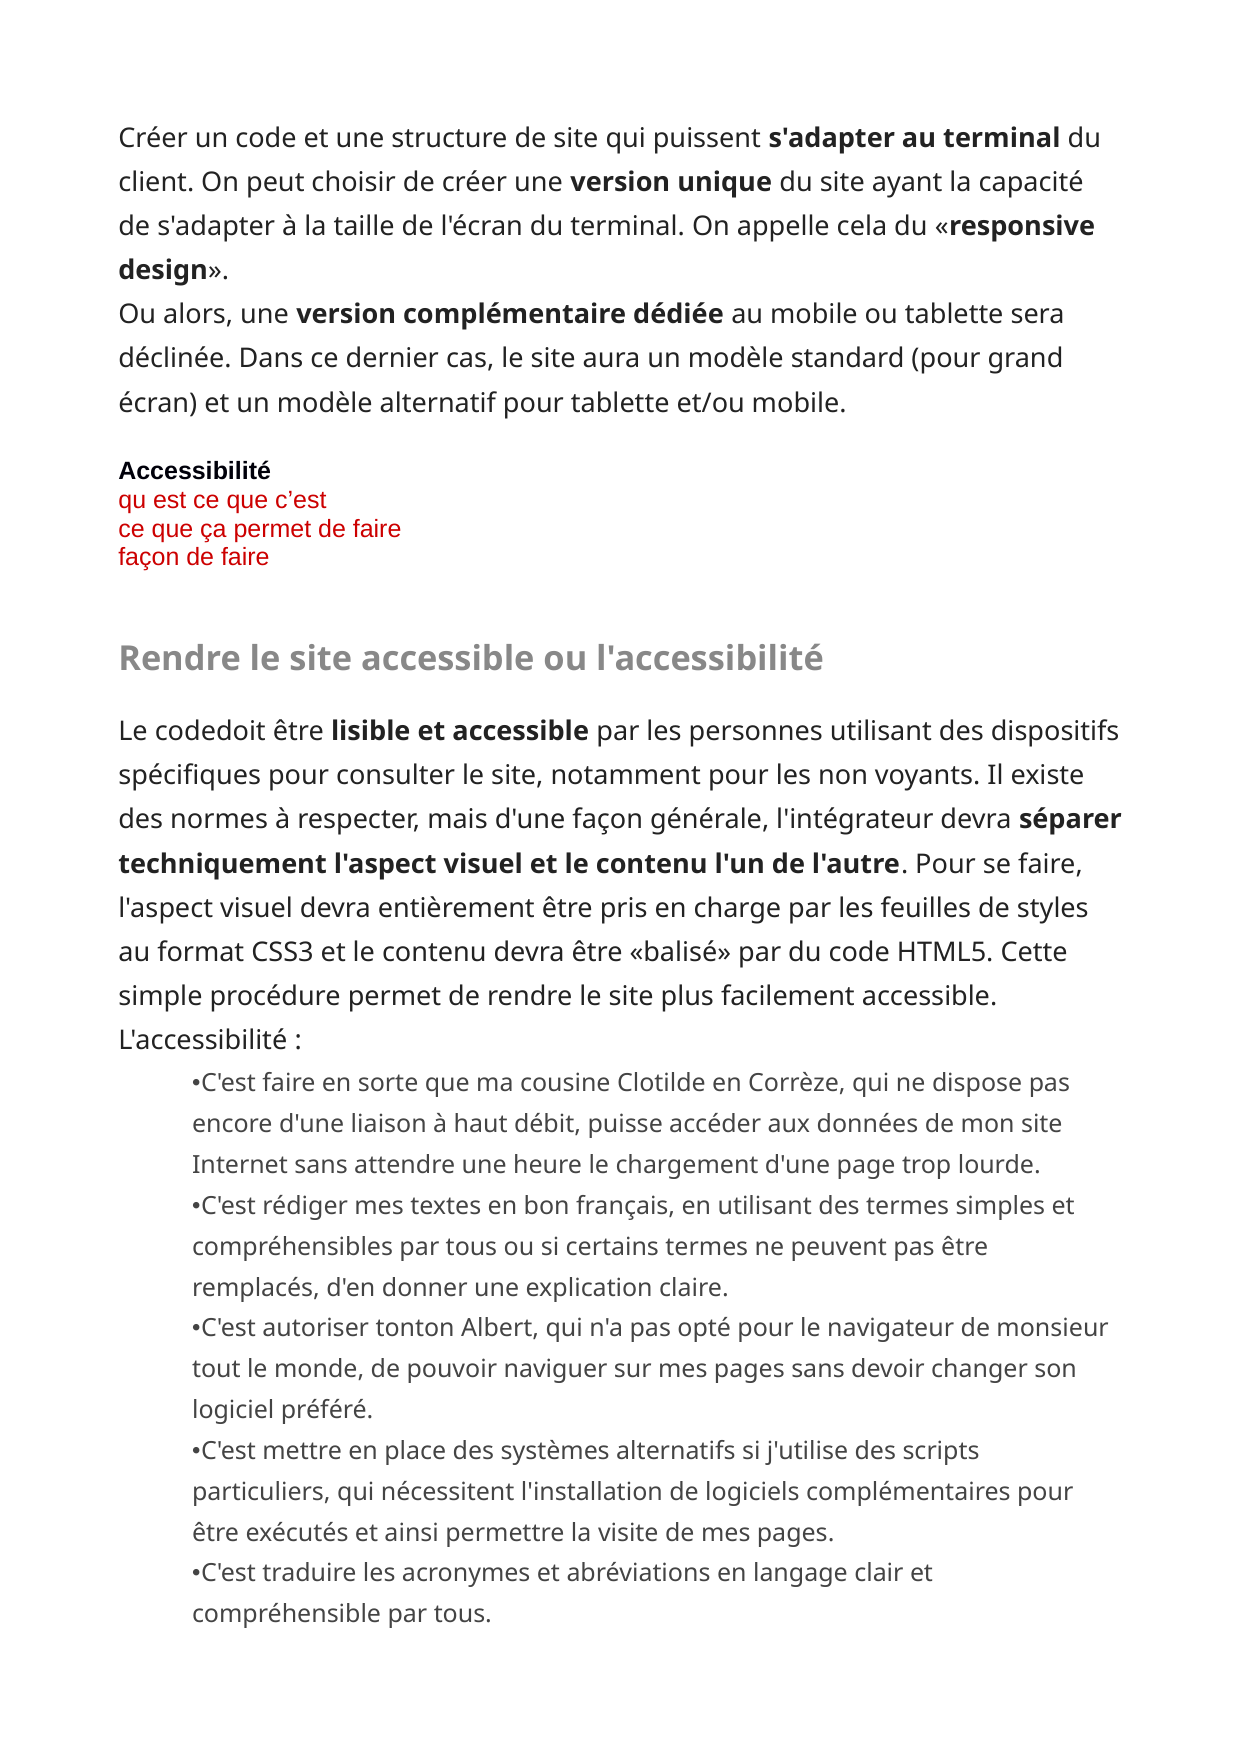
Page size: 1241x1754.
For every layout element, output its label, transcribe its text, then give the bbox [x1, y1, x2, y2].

text qu est ce que c’est [118, 485, 1122, 513]
text Accessibilité [118, 456, 1122, 485]
text L'accessibilité : [118, 1021, 1122, 1058]
subtitle Rendre le site accessible ou l'accessibilité [118, 633, 1122, 680]
list C'est autoriser tonton Albert, qui n'a pas opté pour le navigateur de monsieur tout le monde, de pouvoir naviguer sur mes pages sans devoir changer son logiciel préféré. [118, 1310, 1122, 1426]
list C'est faire en sorte que ma cousine Clotilde en Corrèze, qui ne dispose pas encore d'une liaison à haut débit, puisse accéder aux données de mon site Internet sans attendre une heure le chargement d'une page trop lourde. [118, 1065, 1122, 1181]
list C'est traduire les acronymes et abréviations en langage clair et compréhensible par tous. [118, 1555, 1122, 1630]
text Le codedoit être lisible et accessible par les personnes utilisant des dispositifs spécifiques pour consulter le site, notamment pour les non voyants. Il existe des normes à respecter, mais d'une façon générale, l'intégrateur devra séparer techniquement l'aspect visuel et le contenu l'un de l'autre. Pour se faire, l'aspect visuel devra entièrement être pris en charge par les feuilles de styles au format CSS3 et le contenu devra être «balisé» par du code HTML5. Cette simple procédure permet de rendre le site plus facilement accessible. [118, 712, 1122, 1013]
text Créer un code et une structure de site qui puissent s'adapter au terminal du client. On peut choisir de créer une version unique du site ayant la capacité de s'adapter à la taille de l'écran du terminal. On appelle cela du «responsive design». Ou alors, une version complémentaire dédiée au mobile ou tablette sera déclinée. Dans ce dernier cas, le site aura un modèle standard (pour grand écran) et un modèle alternatif pour tablette et/ou mobile. [118, 118, 1122, 420]
text façon de faire [118, 542, 1122, 571]
text ce que ça permet de faire [118, 513, 1122, 542]
list C'est rédiger mes textes en bon français, en utilisant des termes simples et compréhensibles par tous ou si certains termes ne peuvent pas être remplacés, d'en donner une explication claire. [118, 1187, 1122, 1303]
list C'est mettre en place des systèmes alternatifs si j'utilise des scripts particuliers, qui nécessitent l'installation de logiciels complémentaires pour être exécutés et ainsi permettre la visite de mes pages. [118, 1432, 1122, 1548]
